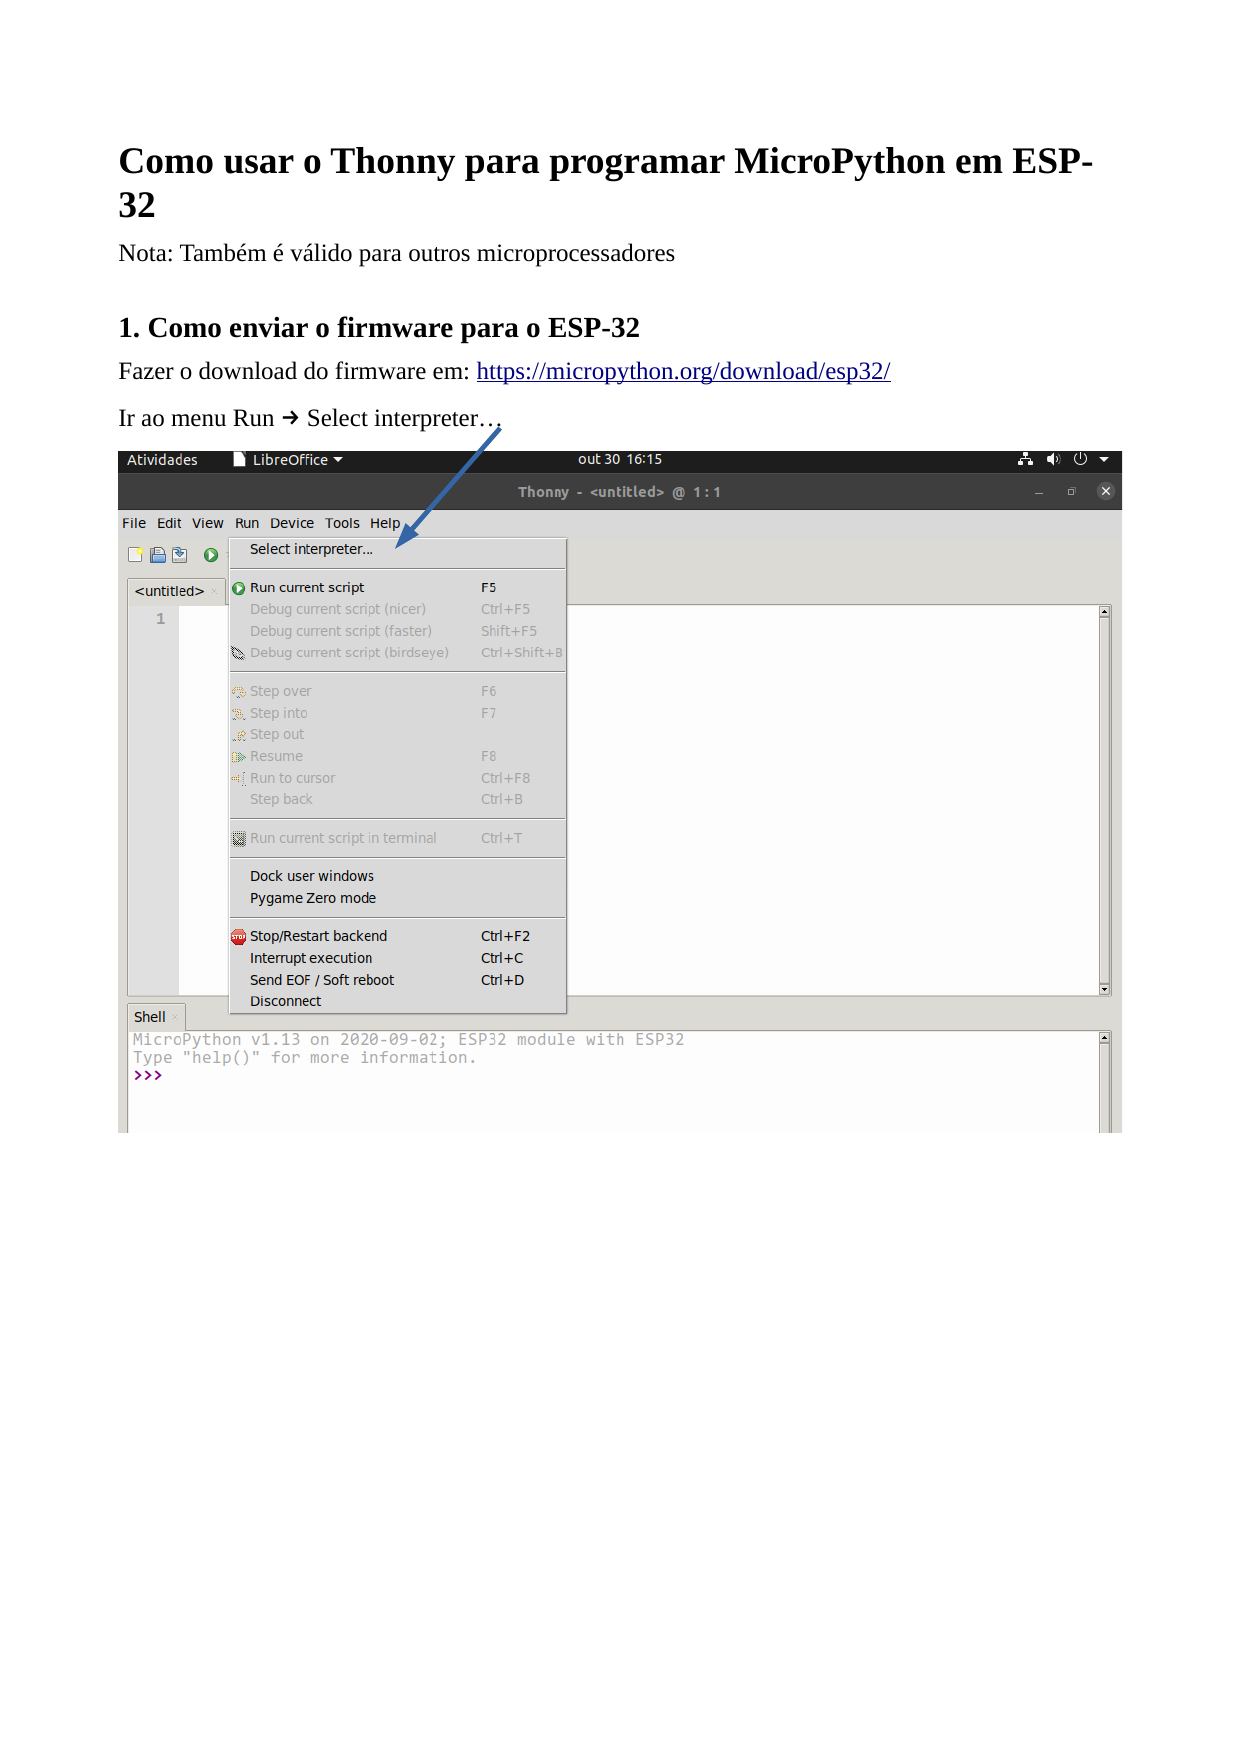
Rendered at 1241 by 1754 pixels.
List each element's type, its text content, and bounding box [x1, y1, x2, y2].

text Nota: Também é válido para outros microprocessadores [118, 238, 1122, 266]
subtitle Como usar o Thonny para programar MicroPython em ESP-32 [118, 139, 1122, 225]
text Fazer o download do firmware em: https://micropython.org/download/esp32/ [118, 356, 1122, 384]
picture [118, 451, 1123, 1133]
text Ir ao menu Run → Select interpreter… [118, 403, 1122, 432]
subtitle 1. Como enviar o firmware para o ESP-32 [118, 310, 1122, 343]
